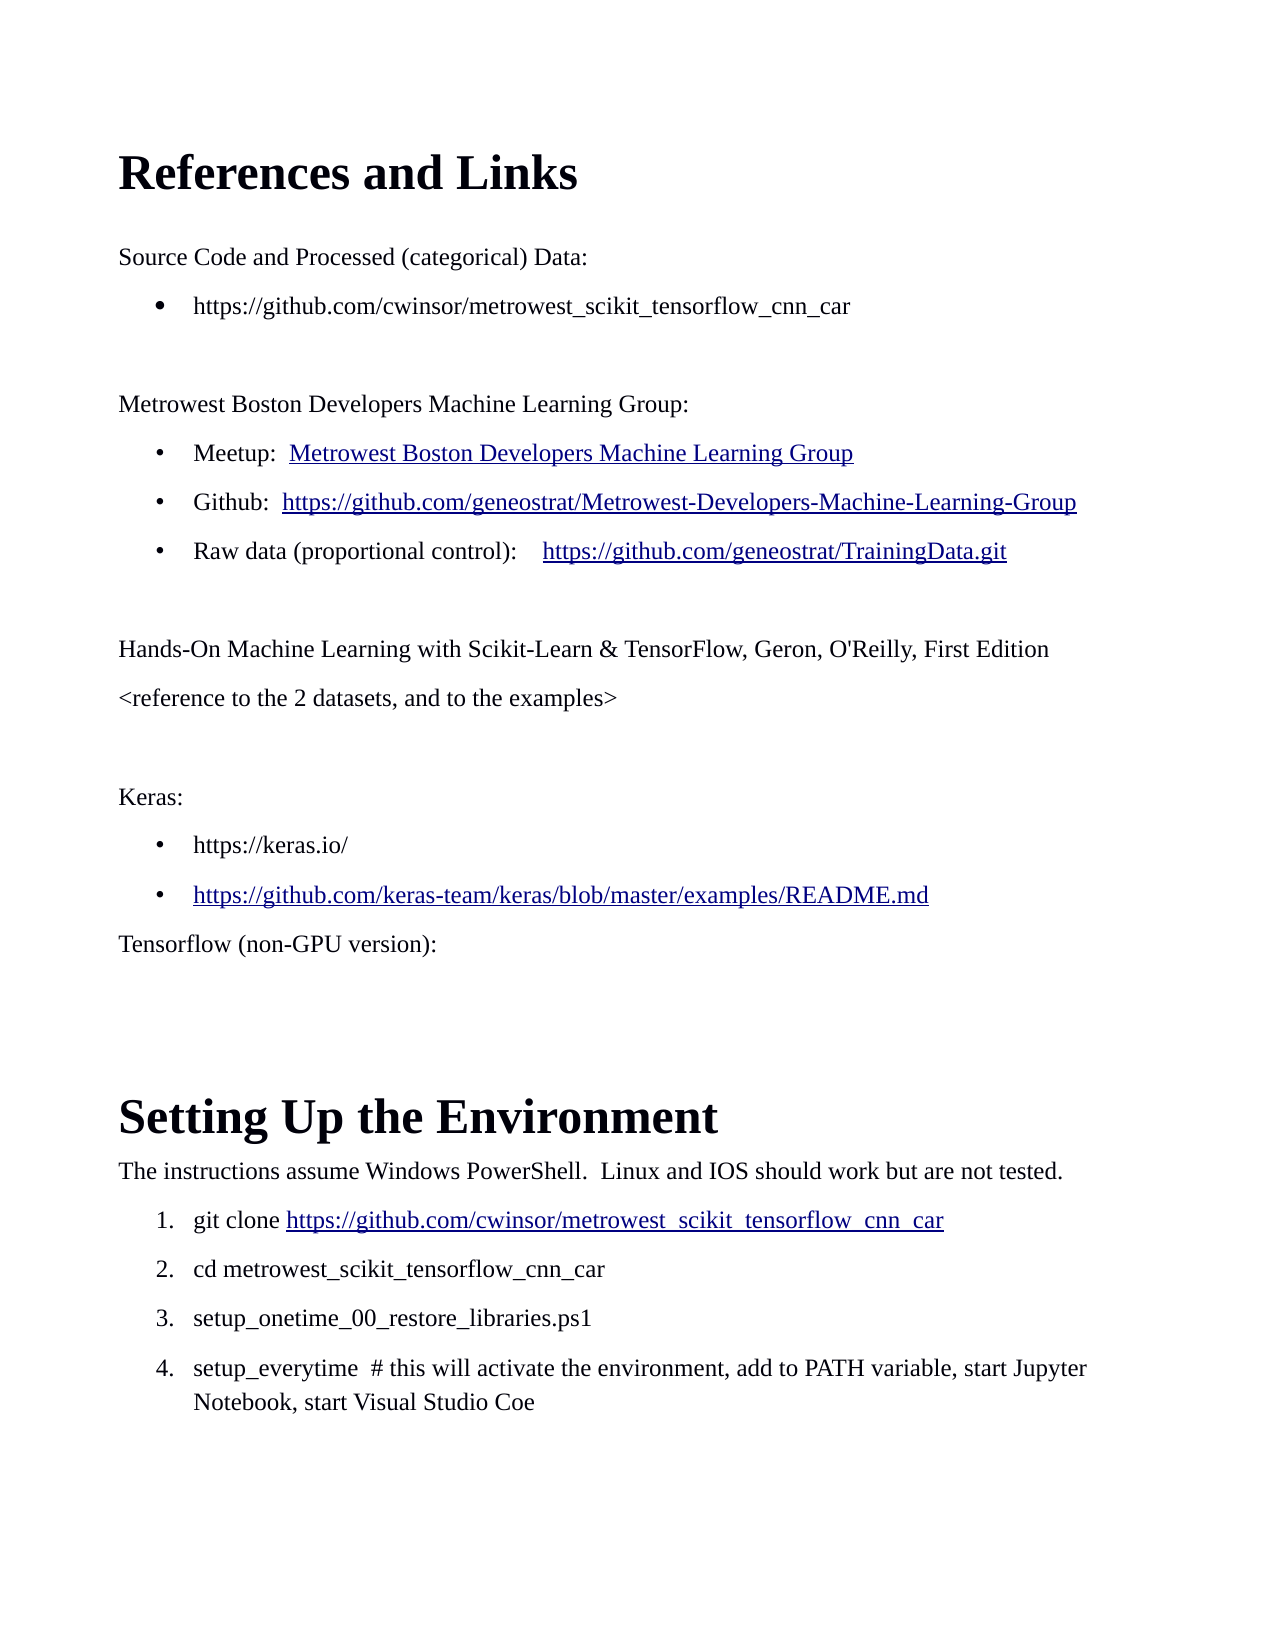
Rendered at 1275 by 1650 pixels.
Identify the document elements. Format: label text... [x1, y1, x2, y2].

text <reference to the 2 datasets, and to the examples> [118, 683, 1157, 712]
list https://keras.io/ [156, 831, 1157, 859]
list setup_everytime # this will activate the environment, add to PATH variable, start Jupyter Notebook, start Visual Studio Coe [156, 1353, 1157, 1416]
list cd metrowest_scikit_tensorflow_cnn_car [156, 1254, 1157, 1283]
text Hands-On Machine Learning with Scikit-Learn & TensorFlow, Geron, O'Reilly, First Edition [118, 634, 1157, 663]
list https://github.com/cwinsor/metrowest_scikit_tensorflow_cnn_car [156, 291, 1157, 320]
list https://github.com/keras-team/keras/blob/master/examples/README.md [156, 880, 1157, 908]
list Raw data (proportional control): https://github.com/geneostrat/TrainingData.git [156, 536, 1157, 565]
text Keras: [118, 782, 1157, 810]
subtitle References and Links [118, 143, 1157, 201]
text Metrowest Boston Developers Machine Learning Group: [118, 389, 1157, 418]
list setup_onetime_00_restore_libraries.ps1 [156, 1303, 1157, 1332]
text Source Code and Processed (categorical) Data: [118, 242, 1157, 271]
subtitle Setting Up the Environment [118, 1086, 1157, 1144]
list git clone https://github.com/cwinsor/metrowest_scikit_tensorflow_cnn_car [156, 1205, 1157, 1234]
text Tensorflow (non-GPU version): [118, 929, 1157, 957]
list Github: https://github.com/geneostrat/Metrowest-Developers-Machine-Learning-Group [156, 487, 1157, 516]
list Meetup: Metrowest Boston Developers Machine Learning Group [156, 438, 1157, 467]
text The instructions assume Windows PowerShell. Linux and IOS should work but are not tested. [118, 1156, 1157, 1185]
